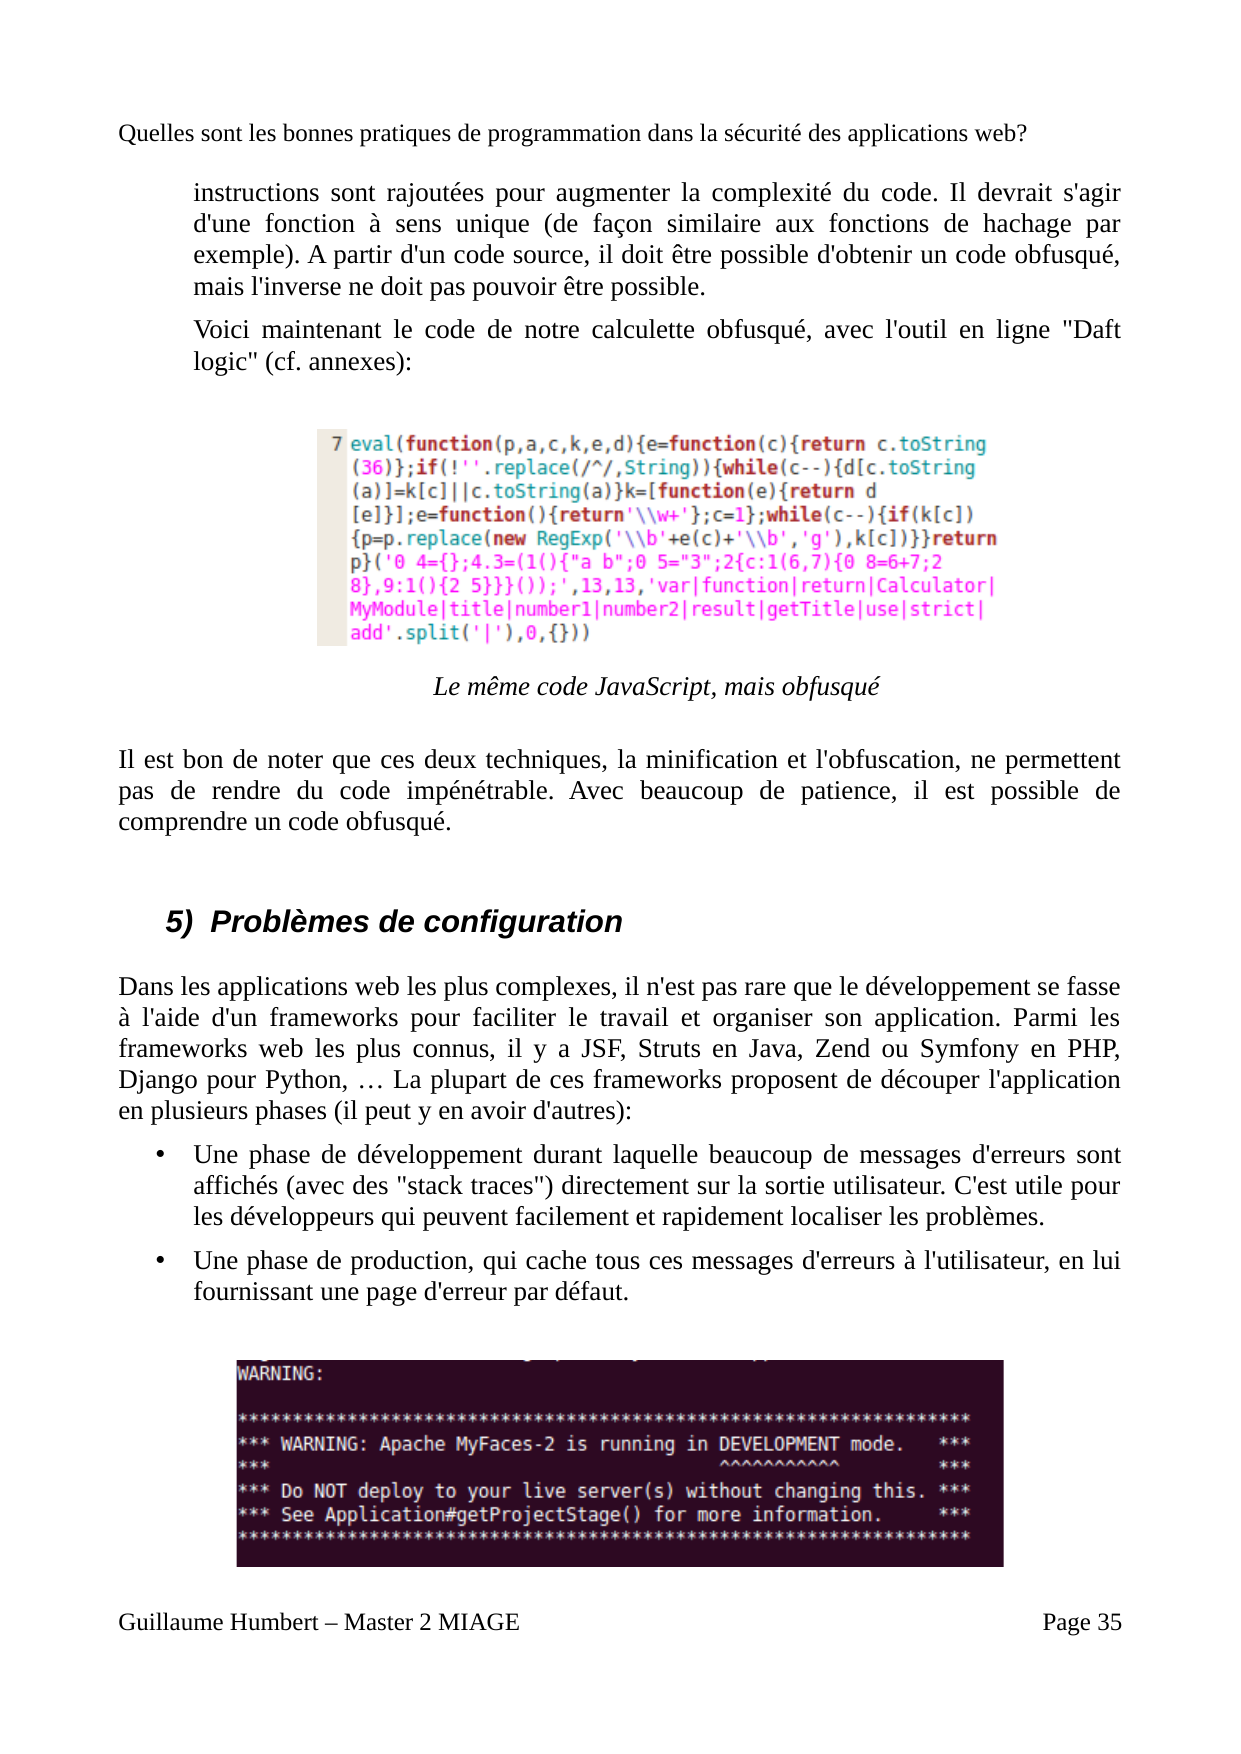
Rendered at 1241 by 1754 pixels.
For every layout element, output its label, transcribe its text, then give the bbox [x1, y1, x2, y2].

subtitle Problèmes de configuration [165, 903, 1122, 939]
list Voici maintenant le code de notre calculette obfusqué, avec l'outil en ligne "Daft logic" (cf. annexes): [156, 313, 1122, 376]
list instructions sont rajoutées pour augmenter la complexité du code. Il devrait s'agir d'une fonction à sens unique (de façon similaire aux fonctions de hachage par exemple). A partir d'un code source, il doit être possible d'obtenir un code obfusqué, mais l'inverse ne doit pas pouvoir être possible. [156, 176, 1122, 301]
text Il est bon de noter que ces deux techniques, la minification et l'obfuscation, ne permettent pas de rendre du code impénétrable. Avec beaucoup de patience, il est possible de comprendre un code obfusqué. [118, 743, 1122, 837]
list Une phase de développement durant laquelle beaucoup de messages d'erreurs sont affichés (avec des "stack traces") directement sur la sortie utilisateur. C'est utile pour les développeurs qui peuvent facilement et rapidement localiser les problèmes. [156, 1138, 1122, 1231]
list Le même code JavaScript, mais obfusqué [156, 670, 1122, 701]
picture [236, 1360, 1004, 1567]
list Une phase de production, qui cache tous ces messages d'erreurs à l'utilisateur, en lui fournissant une page d'erreur par défaut. [156, 1244, 1122, 1306]
picture [317, 429, 999, 646]
text Dans les applications web les plus complexes, il n'est pas rare que le développement se fasse à l'aide d'un frameworks pour faciliter le travail et organiser son application. Parmi les frameworks web les plus connus, il y a JSF, Struts en Java, Zend ou Symfony en PHP, Django pour Python, … La plupart de ces frameworks proposent de découper l'application en plusieurs phases (il peut y en avoir d'autres): [118, 969, 1122, 1125]
